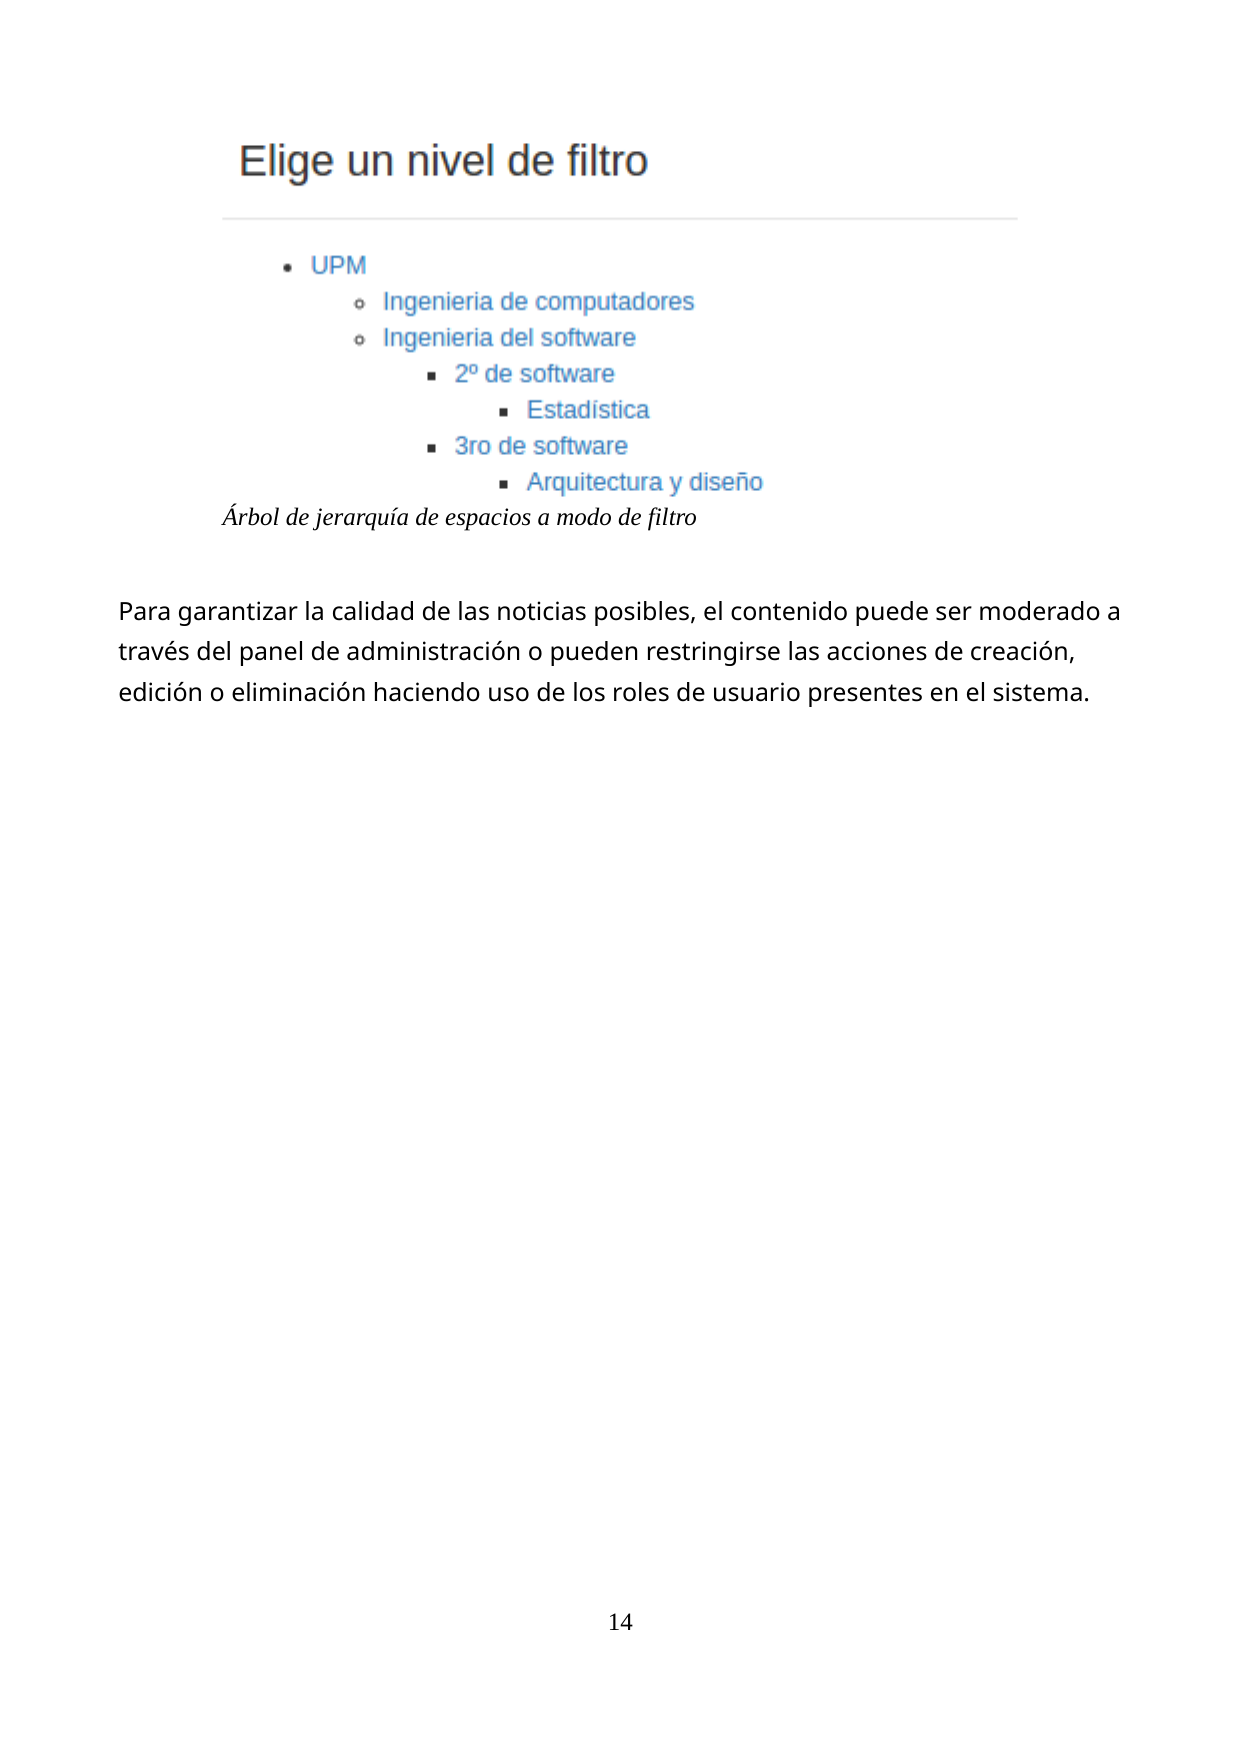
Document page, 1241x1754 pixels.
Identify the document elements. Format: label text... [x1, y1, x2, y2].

text Árbol de jerarquía de espacios a modo de filtro [222, 503, 1018, 531]
picture [222, 130, 1018, 503]
text Para garantizar la calidad de las noticias posibles, el contenido puede ser moderado a través del panel de administración o pueden restringirse las acciones de creación, edición o eliminación haciendo uso de los roles de usuario presentes en el sistema. [118, 593, 1122, 709]
